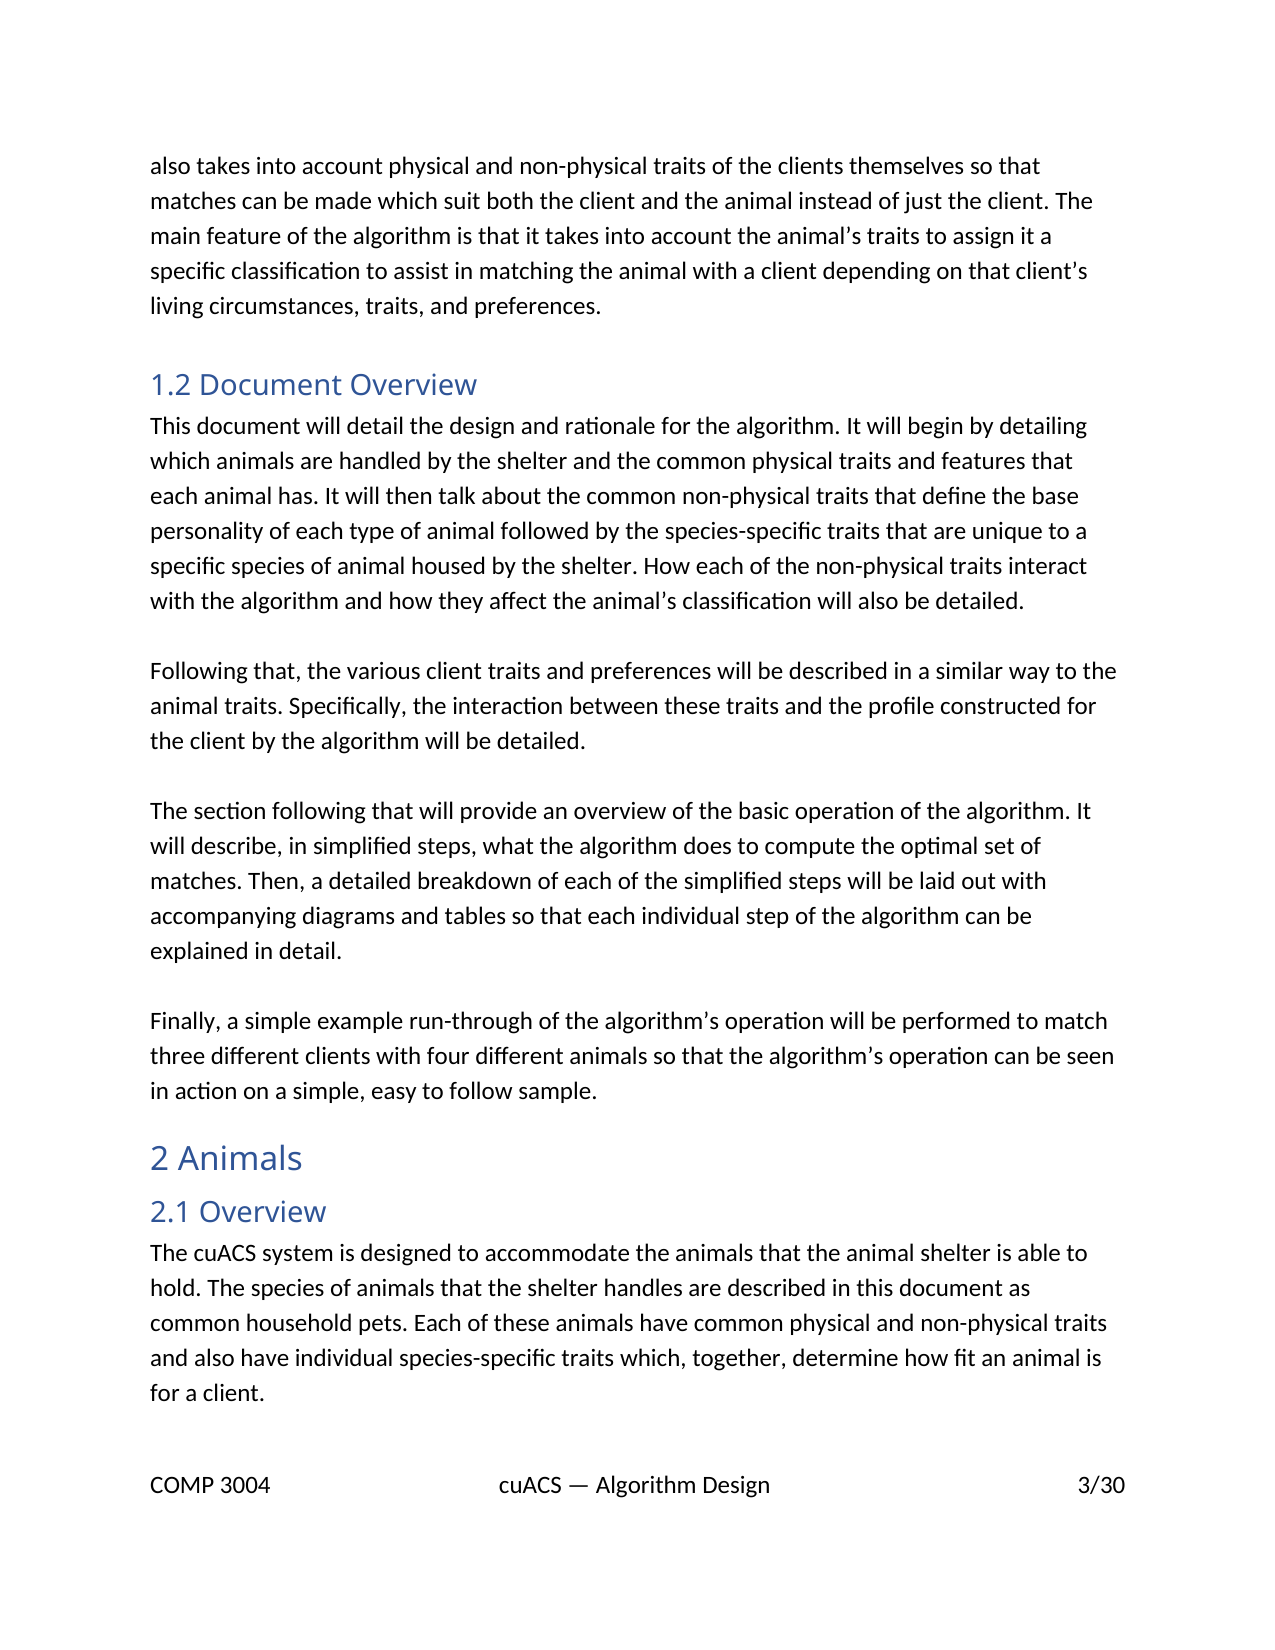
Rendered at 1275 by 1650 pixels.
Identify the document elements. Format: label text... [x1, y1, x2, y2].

subtitle 1.2 Document Overview [150, 364, 1125, 404]
subtitle 2 Animals [150, 1135, 1125, 1180]
subtitle 2.1 Overview [150, 1191, 1125, 1231]
text The section following that will provide an overview of the basic operation of the algorithm. It will describe, in simplified steps, what the algorithm does to compute the optimal set of matches. Then, a detailed breakdown of each of the simplified steps will be laid out with accompanying diagrams and tables so that each individual step of the algorithm can be explained in detail. [150, 795, 1125, 965]
text also takes into account physical and non-physical traits of the clients themselves so that matches can be made which suit both the client and the animal instead of just the client. The main feature of the algorithm is that it takes into account the animal’s traits to assign it a specific classification to assist in matching the animal with a client depending on that client’s living circumstances, traits, and preferences. [150, 150, 1125, 321]
text Finally, a simple example run-through of the algorithm’s operation will be performed to match three different clients with four different animals so that the algorithm’s operation can be seen in action on a simple, easy to follow sample. [150, 1005, 1125, 1105]
text The cuACS system is designed to accommodate the animals that the animal shelter is able to hold. The species of animals that the shelter handles are described in this document as common household pets. Each of these animals have common physical and non-physical traits and also have individual species-specific traits which, together, determine how fit an animal is for a client. [150, 1237, 1125, 1407]
text This document will detail the design and rationale for the algorithm. It will begin by detailing which animals are handled by the shelter and the common physical traits and features that each animal has. It will then talk about the common non-physical traits that define the base personality of each type of animal followed by the species-specific traits that are unique to a specific species of animal housed by the shelter. How each of the non-physical traits interact with the algorithm and how they affect the animal’s classification will also be detailed. [150, 410, 1125, 615]
text Following that, the various client traits and preferences will be described in a similar way to the animal traits. Specifically, the interaction between these traits and the profile constructed for the client by the algorithm will be detailed. [150, 655, 1125, 755]
